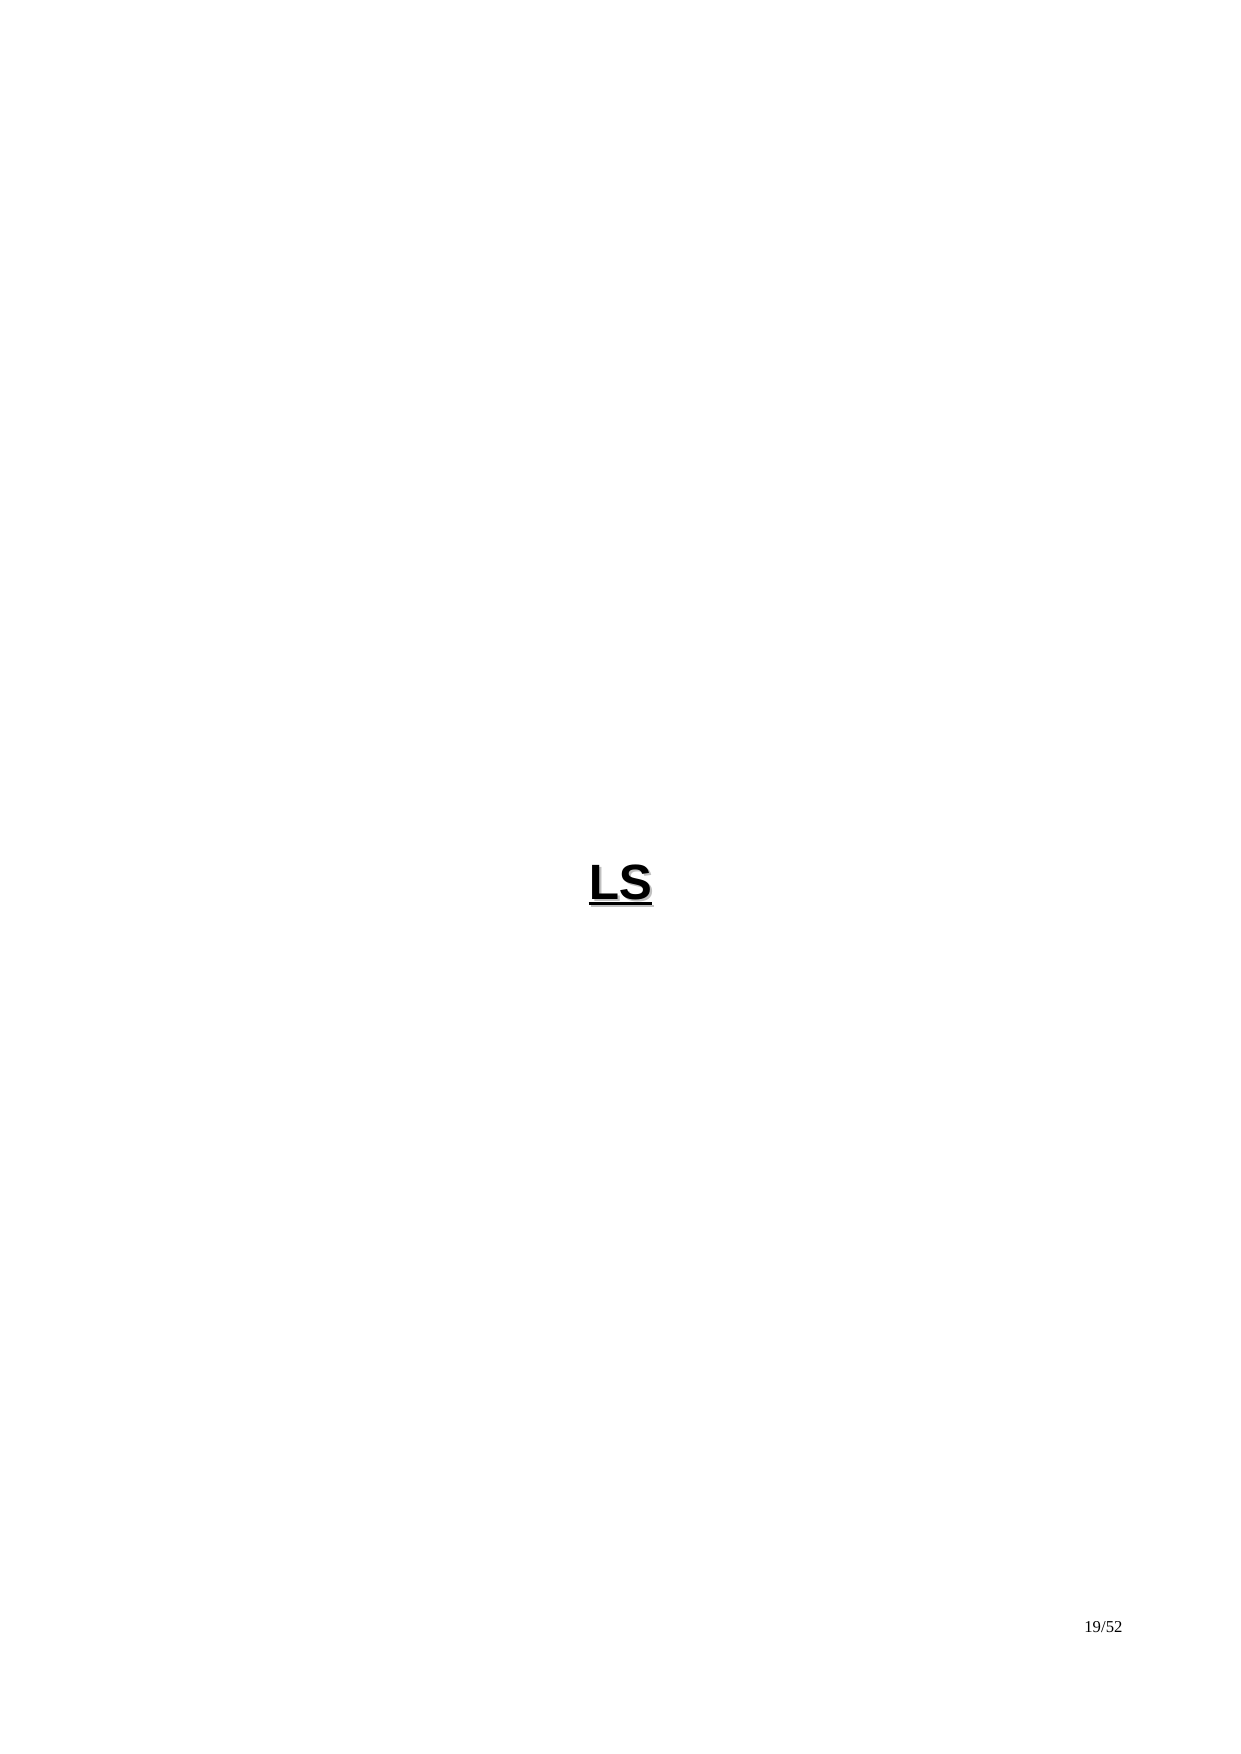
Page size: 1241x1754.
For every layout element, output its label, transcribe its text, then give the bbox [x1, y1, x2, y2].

subtitle LS [118, 853, 1122, 910]
